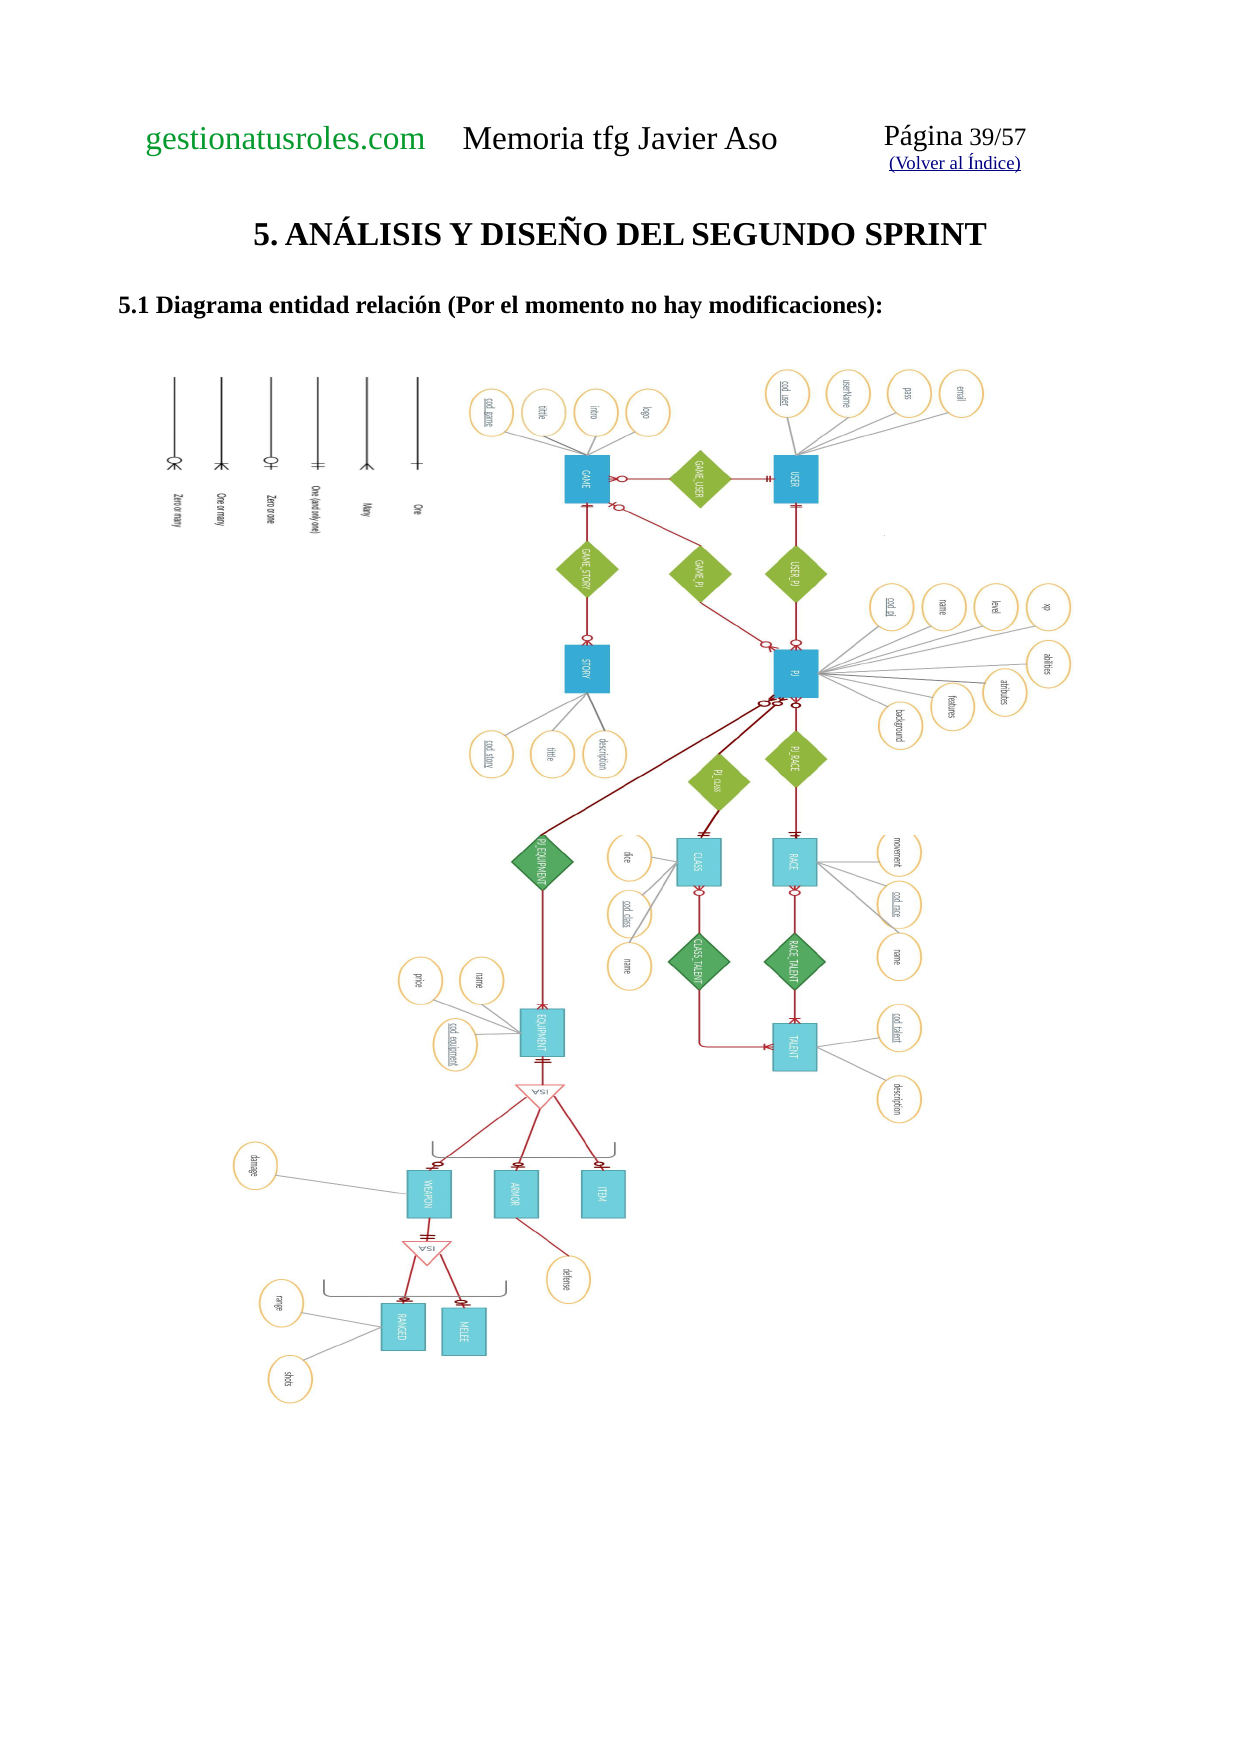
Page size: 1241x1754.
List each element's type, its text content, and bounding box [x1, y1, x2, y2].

text 5.1 Diagrama entidad relación (Por el momento no hay modificaciones): [118, 291, 1122, 319]
table_header [118, 1583, 453, 1612]
table_header Página 39/57 (Volver al Índice) [788, 118, 1122, 185]
table_header [788, 1583, 1122, 1612]
table_header [453, 1583, 787, 1612]
text 5. ANÁLISIS Y DISEÑO DEL SEGUNDO SPRINT [118, 214, 1122, 252]
table_header Memoria tfg Javier Aso [453, 118, 787, 185]
picture [125, 362, 1086, 1497]
table_header gestionatusroles.com [118, 118, 453, 185]
